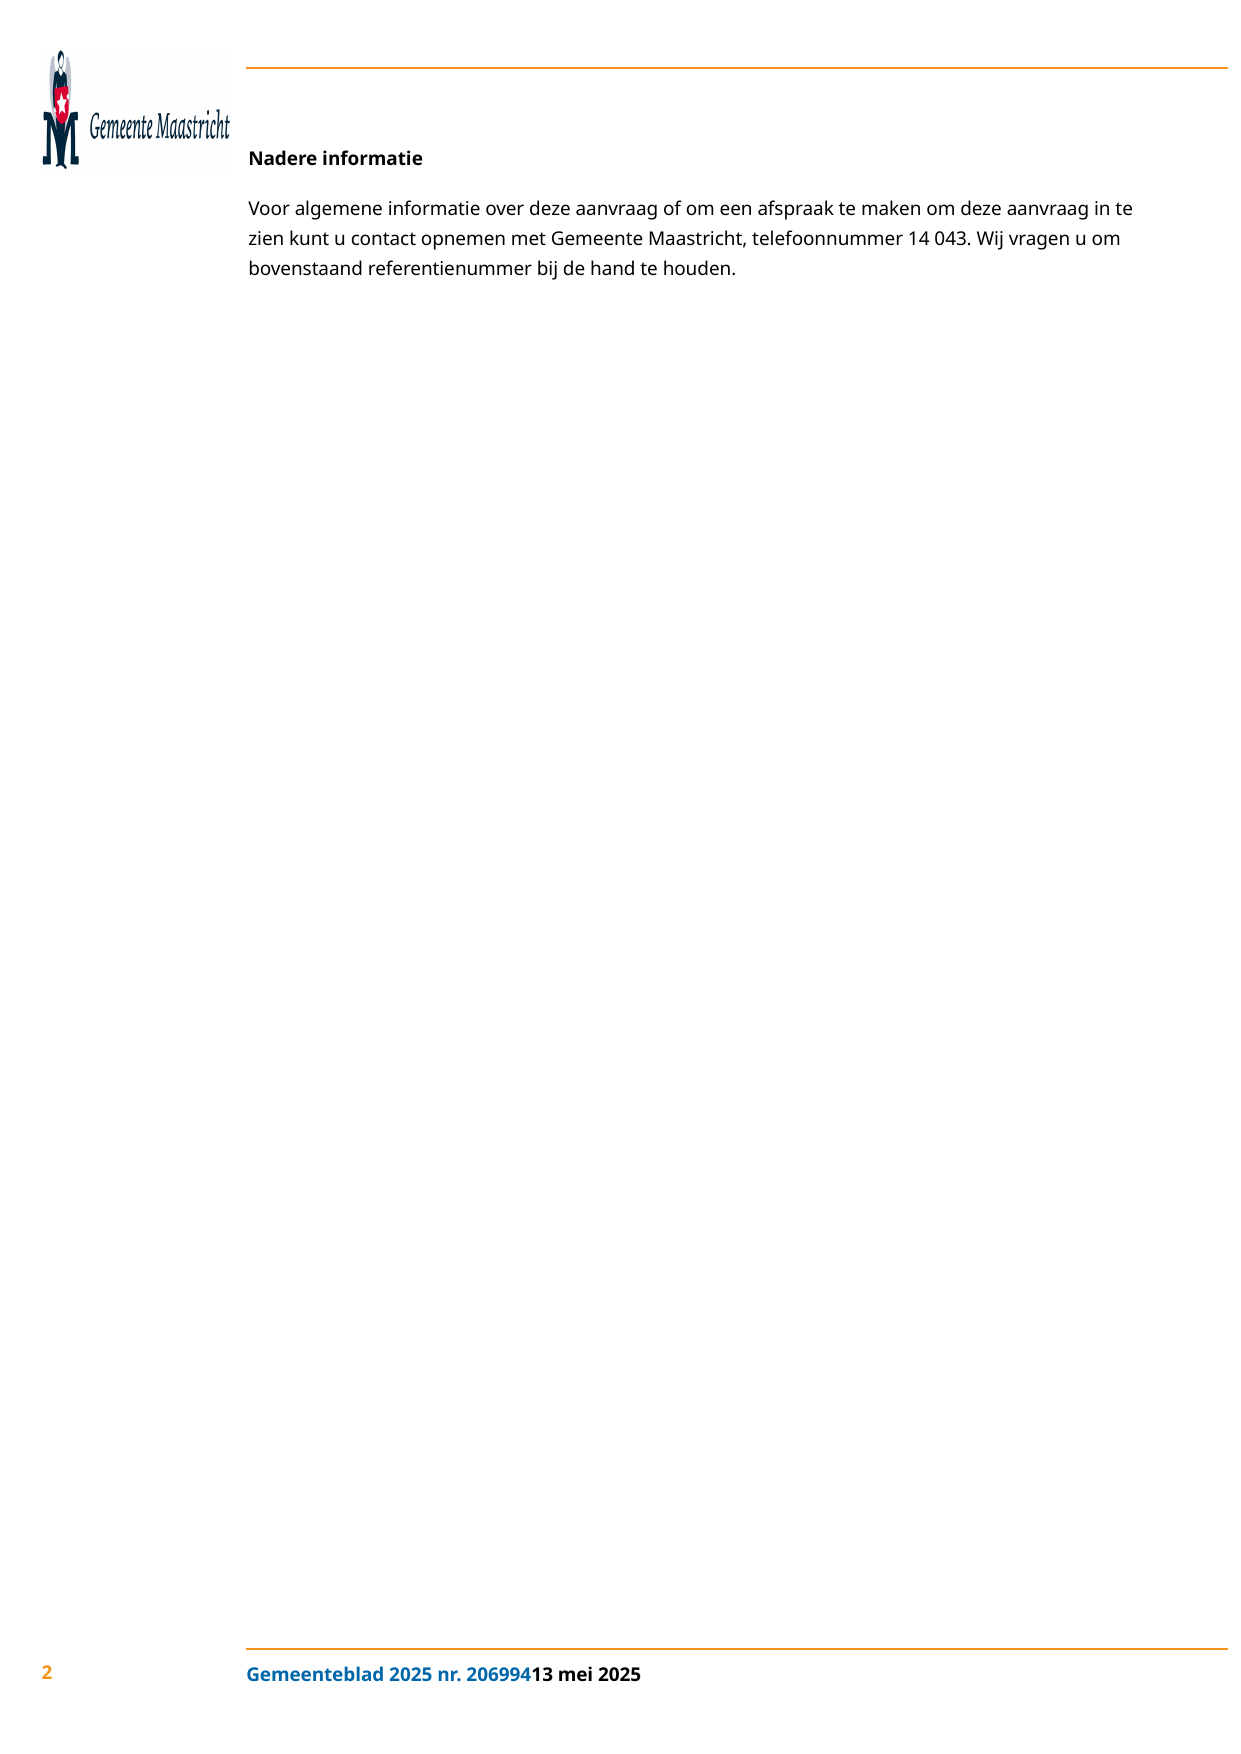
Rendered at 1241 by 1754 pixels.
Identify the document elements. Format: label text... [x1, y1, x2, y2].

picture [41, 47, 231, 172]
text Nadere informatie [248, 145, 1152, 171]
text Voor algemene informatie over deze aanvraag of om een afspraak te maken om deze aanvraag in te zien kunt u contact opnemen met Gemeente Maastricht, telefoonnummer 14 043. Wij vragen u om bovenstaand referentienummer bij de hand te houden. [248, 196, 1152, 281]
